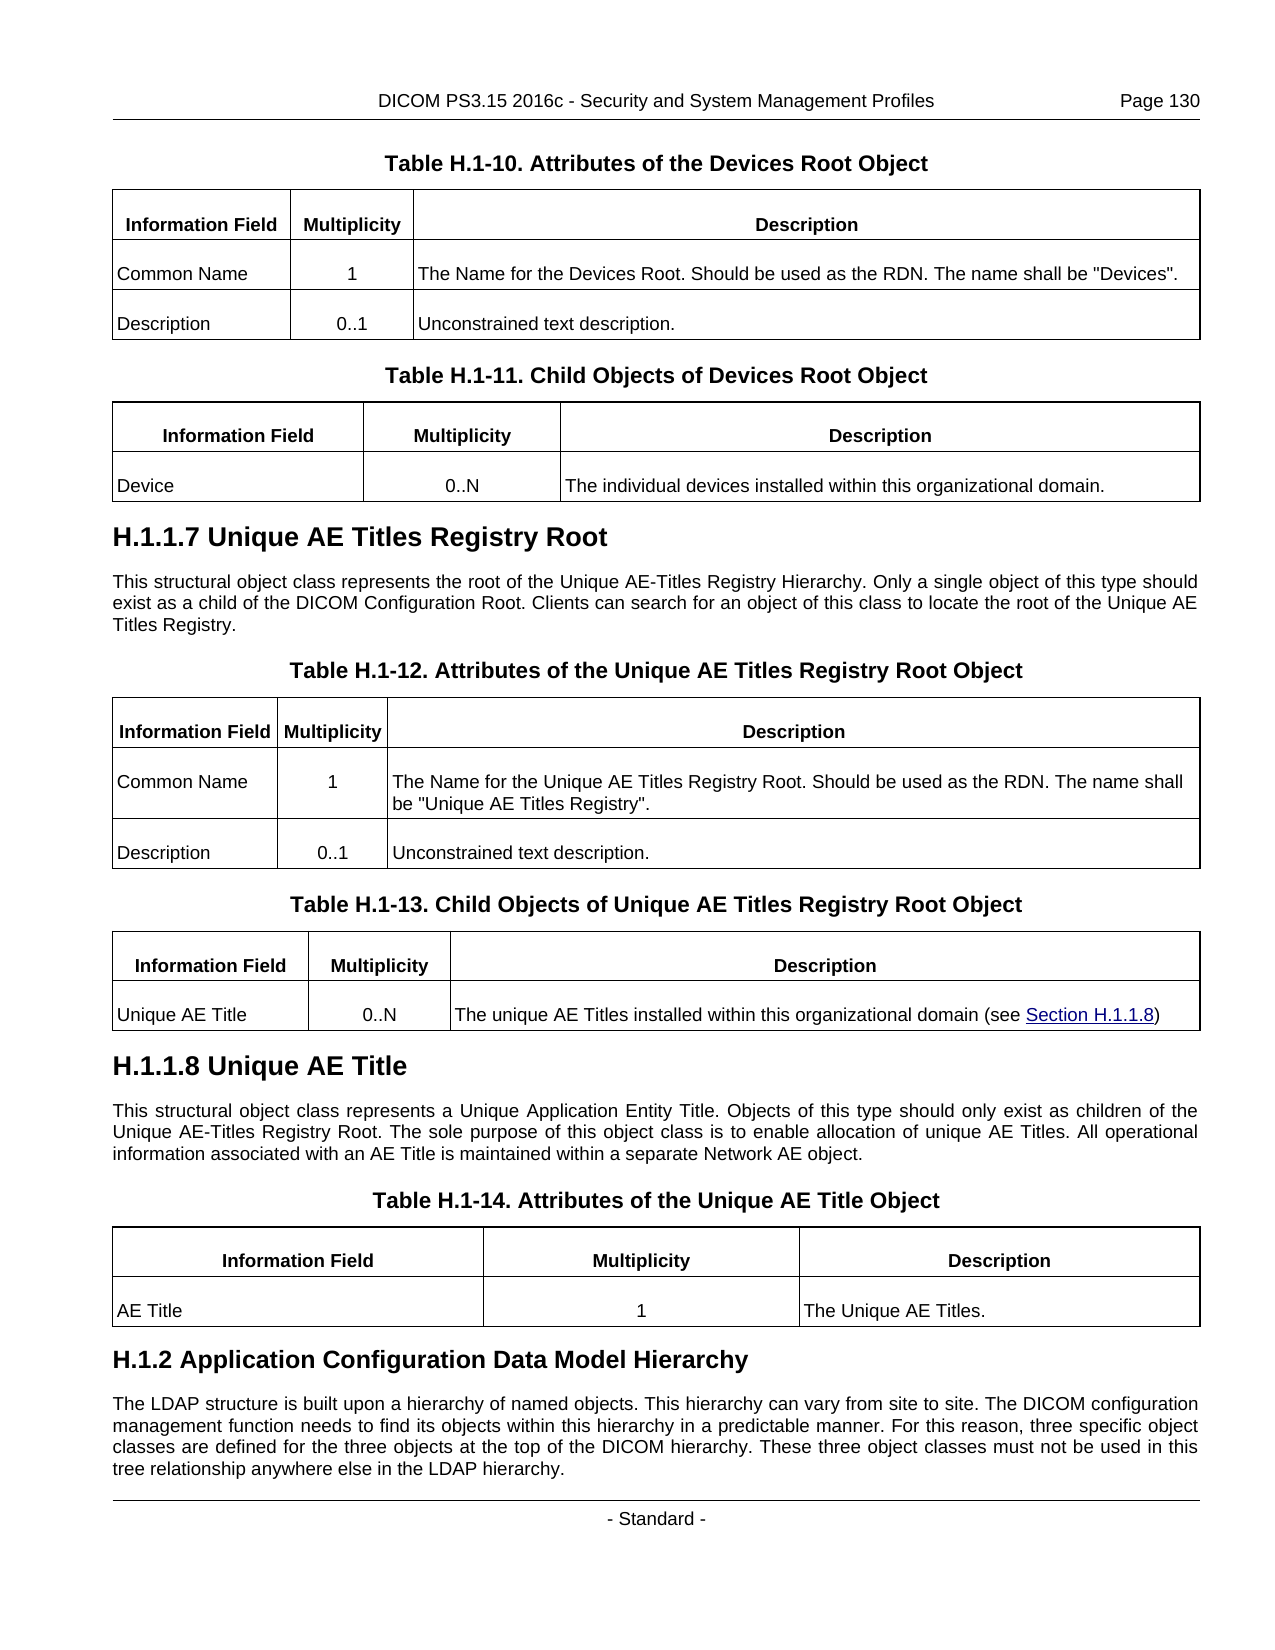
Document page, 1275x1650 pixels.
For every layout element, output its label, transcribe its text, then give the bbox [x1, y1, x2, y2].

table_header Description [451, 932, 1199, 980]
table_cell 0..N [309, 981, 450, 1030]
table_header Information Field [113, 932, 308, 980]
table_cell 1 [291, 240, 413, 289]
table_header Description [561, 403, 1199, 451]
table_cell Unconstrained text description. [414, 290, 1199, 338]
table_header Information Field [113, 698, 277, 747]
text Table H.1-12. Attributes of the Unique AE Titles Registry Root Object [112, 658, 1200, 683]
table_cell 0..1 [278, 819, 387, 868]
text This structural object class represents a Unique Application Entity Title. Objects of this type should only exist as children of the Unique AE-Titles Registry Root. The sole purpose of this object class is to enable allocation of unique AE Titles. All operational information associated with an AE Title is maintained within a separate Network AE object. [112, 1100, 1200, 1164]
table_cell The Name for the Unique AE Titles Registry Root. Should be used as the RDN. The name shall be "Unique AE Titles Registry". [388, 748, 1199, 818]
table_cell The Name for the Devices Root. Should be used as the RDN. The name shall be "Devices". [414, 240, 1199, 289]
table_cell Description [113, 290, 290, 338]
table_header Information Field [113, 1228, 483, 1276]
table_header Description [800, 1228, 1199, 1276]
table_cell Device [113, 452, 363, 501]
table_cell Unconstrained text description. [388, 819, 1199, 868]
text This structural object class represents the root of the Unique AE-Titles Registry Hierarchy. Only a single object of this type should exist as a child of the DICOM Configuration Root. Clients can search for an object of this class to locate the root of the Unique AE Titles Registry. [112, 571, 1200, 635]
table_header Multiplicity [484, 1228, 799, 1276]
text The LDAP structure is built upon a hierarchy of named objects. This hierarchy can vary from site to site. The DICOM configuration management function needs to find its objects within this hierarchy in a predictable manner. For this reason, three specific object classes are defined for the three objects at the top of the DICOM hierarchy. These three object classes must not be used in this tree relationship anywhere else in the LDAP hierarchy. [112, 1393, 1200, 1479]
table_header Multiplicity [364, 403, 560, 451]
table_cell 1 [484, 1277, 799, 1326]
text H.1.1.7 Unique AE Titles Registry Root [112, 521, 1200, 552]
table_header Multiplicity [278, 698, 387, 747]
table_header Multiplicity [309, 932, 450, 980]
table_cell AE Title [113, 1277, 483, 1326]
table_cell Unique AE Title [113, 981, 308, 1030]
table_cell 0..1 [291, 290, 413, 338]
table_header Description [414, 190, 1199, 239]
table_cell The unique AE Titles installed within this organizational domain (see Section H.1.1.8) [451, 981, 1199, 1030]
text Table H.1-10. Attributes of the Devices Root Object [112, 150, 1200, 176]
text H.1.2 Application Configuration Data Model Hierarchy [112, 1346, 1200, 1374]
table_cell The individual devices installed within this organizational domain. [561, 452, 1199, 501]
table_header Information Field [113, 190, 290, 239]
text Table H.1-13. Child Objects of Unique AE Titles Registry Root Object [112, 891, 1200, 917]
text H.1.1.8 Unique AE Title [112, 1050, 1200, 1081]
table_cell The Unique AE Titles. [800, 1277, 1199, 1326]
table_cell Description [113, 819, 277, 868]
text Table H.1-14. Attributes of the Unique AE Title Object [112, 1187, 1200, 1213]
table_cell Common Name [113, 748, 277, 818]
table_header Information Field [113, 403, 363, 451]
table_cell 1 [278, 748, 387, 818]
table_header Description [388, 698, 1199, 747]
table_cell Common Name [113, 240, 290, 289]
table_header Multiplicity [291, 190, 413, 239]
table_cell 0..N [364, 452, 560, 501]
text Table H.1-11. Child Objects of Devices Root Object [112, 362, 1200, 388]
